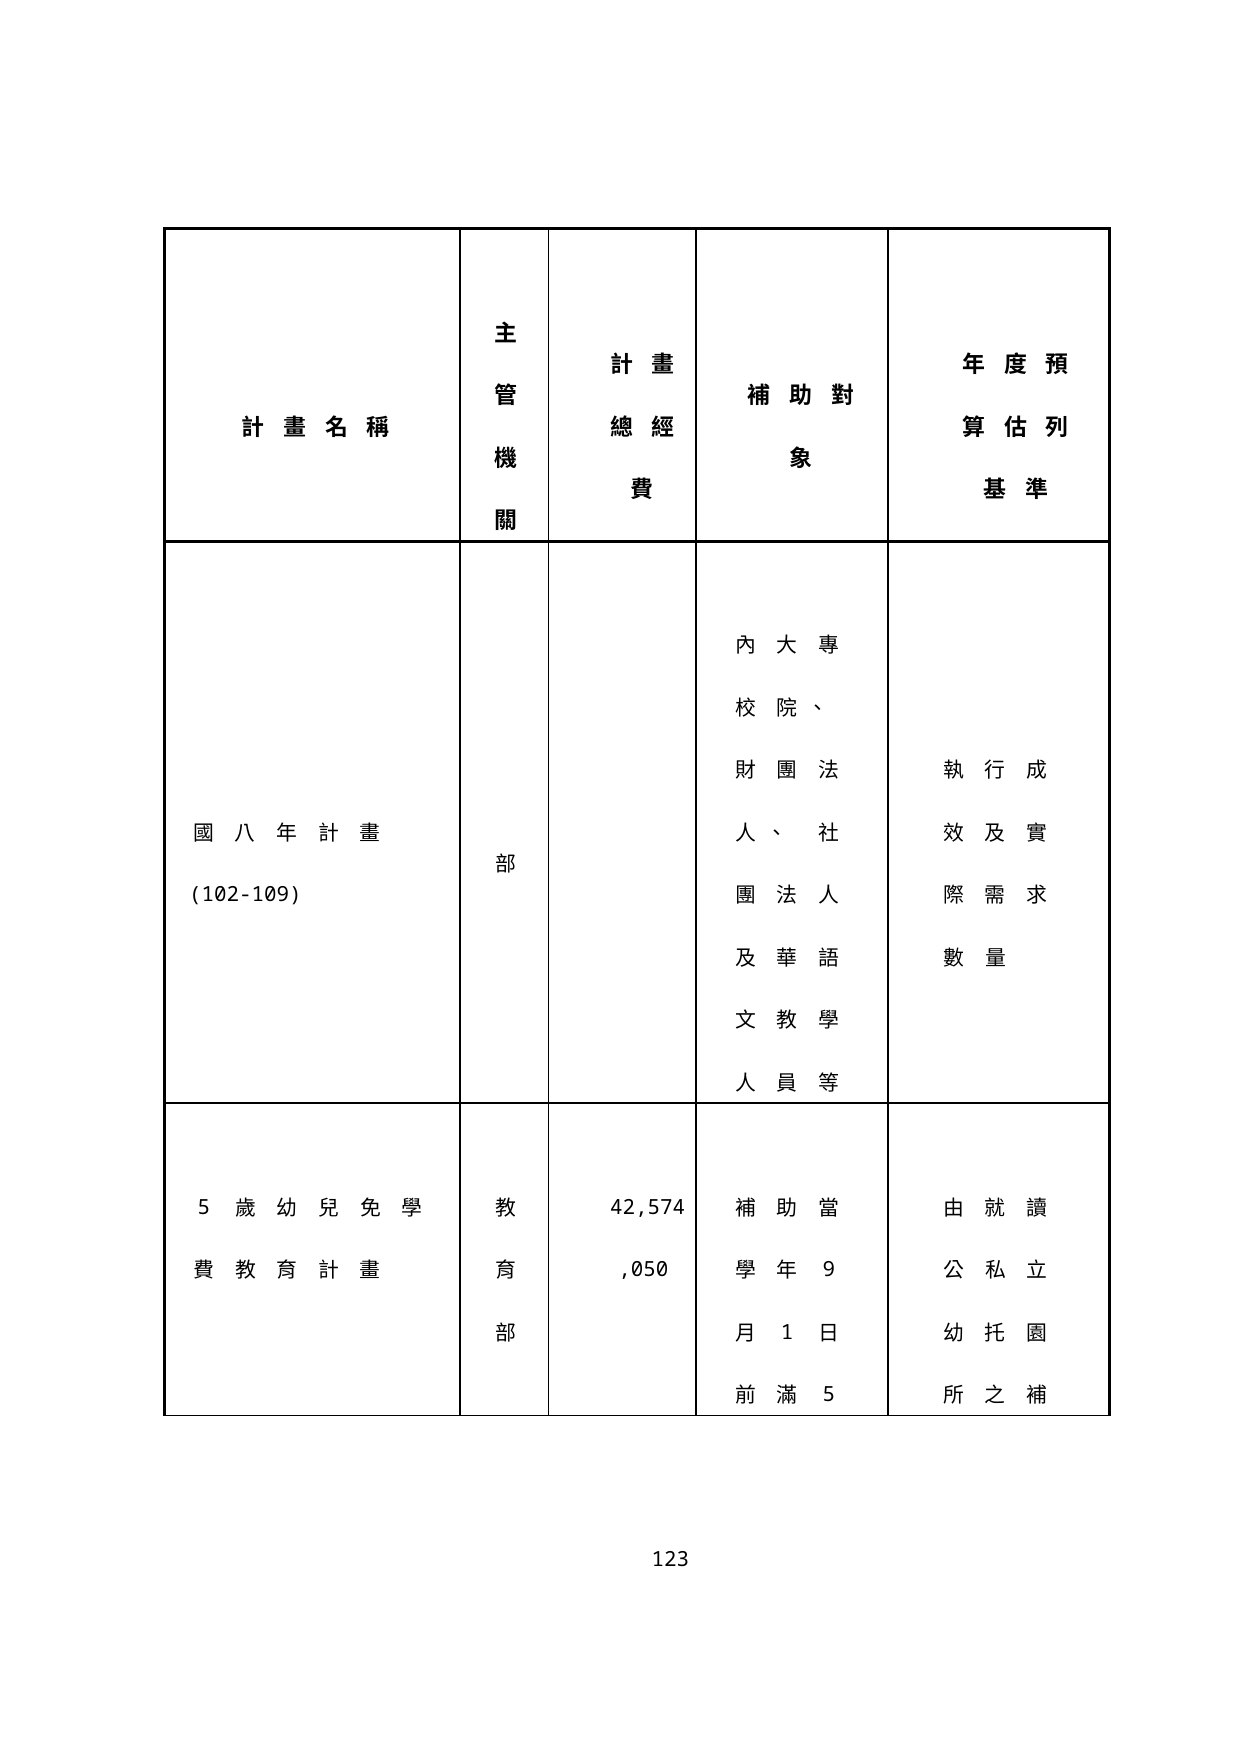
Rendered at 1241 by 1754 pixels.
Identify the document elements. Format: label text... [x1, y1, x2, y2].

table_header 計畫名稱 [166, 230, 459, 540]
table_cell 補助當學年9月1日前滿5 [697, 1104, 887, 1415]
table_cell 內大專校院、財團法人、社團法人及華語文教學人員等 [697, 543, 887, 1102]
table_cell 教育部 [461, 1104, 548, 1415]
table_cell 部 [461, 543, 548, 1102]
table_cell 5歲幼兒免學費教育計畫 [166, 1104, 459, 1415]
table_header 年度預算估列基準 [889, 230, 1108, 540]
table_cell 國八年計畫(102-109) [166, 543, 459, 1102]
table_cell 42,574,050 [549, 1104, 695, 1415]
table_header 主管機關 [461, 230, 548, 540]
table_cell [549, 543, 695, 1102]
table_cell 執行成效及實際需求數量 [889, 543, 1108, 1102]
table_cell 由就讀公私立幼托園所之補 [889, 1104, 1108, 1415]
table_header 計畫總經費 [549, 230, 695, 540]
table_header 補助對象 [697, 230, 887, 540]
